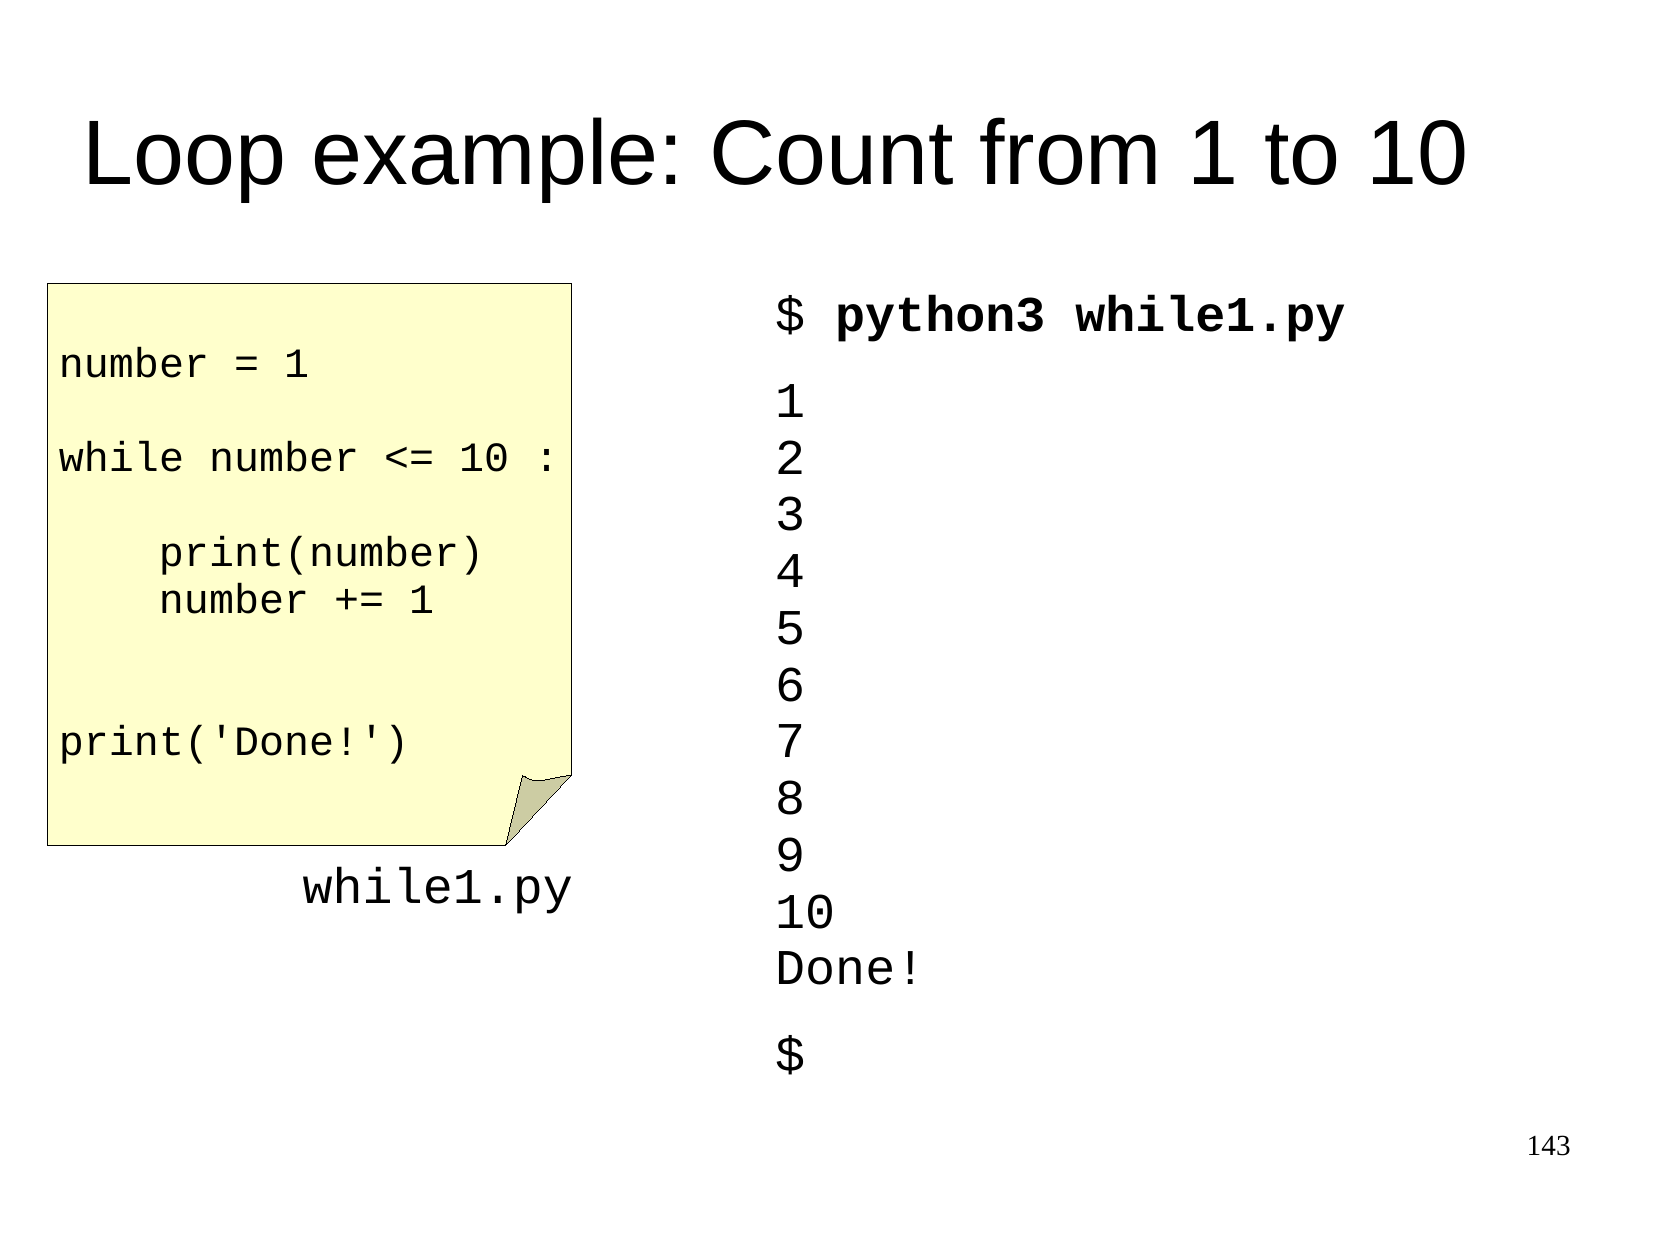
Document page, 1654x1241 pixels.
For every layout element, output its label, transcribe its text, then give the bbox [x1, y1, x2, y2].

text_box $ [769, 283, 812, 353]
text_box 1 2 3 4 5 6 7 8 9 10 Done! [769, 369, 932, 1006]
text_box $ [769, 1023, 812, 1093]
text_box while1.py [296, 856, 579, 925]
text_box python3 while1.py [829, 283, 1352, 353]
title Loop example: Count from 1 to 10 [82, 49, 1571, 257]
text_box number = 1 while number <= 10 : print(number) number += 1 print('Done!') [47, 283, 572, 846]
